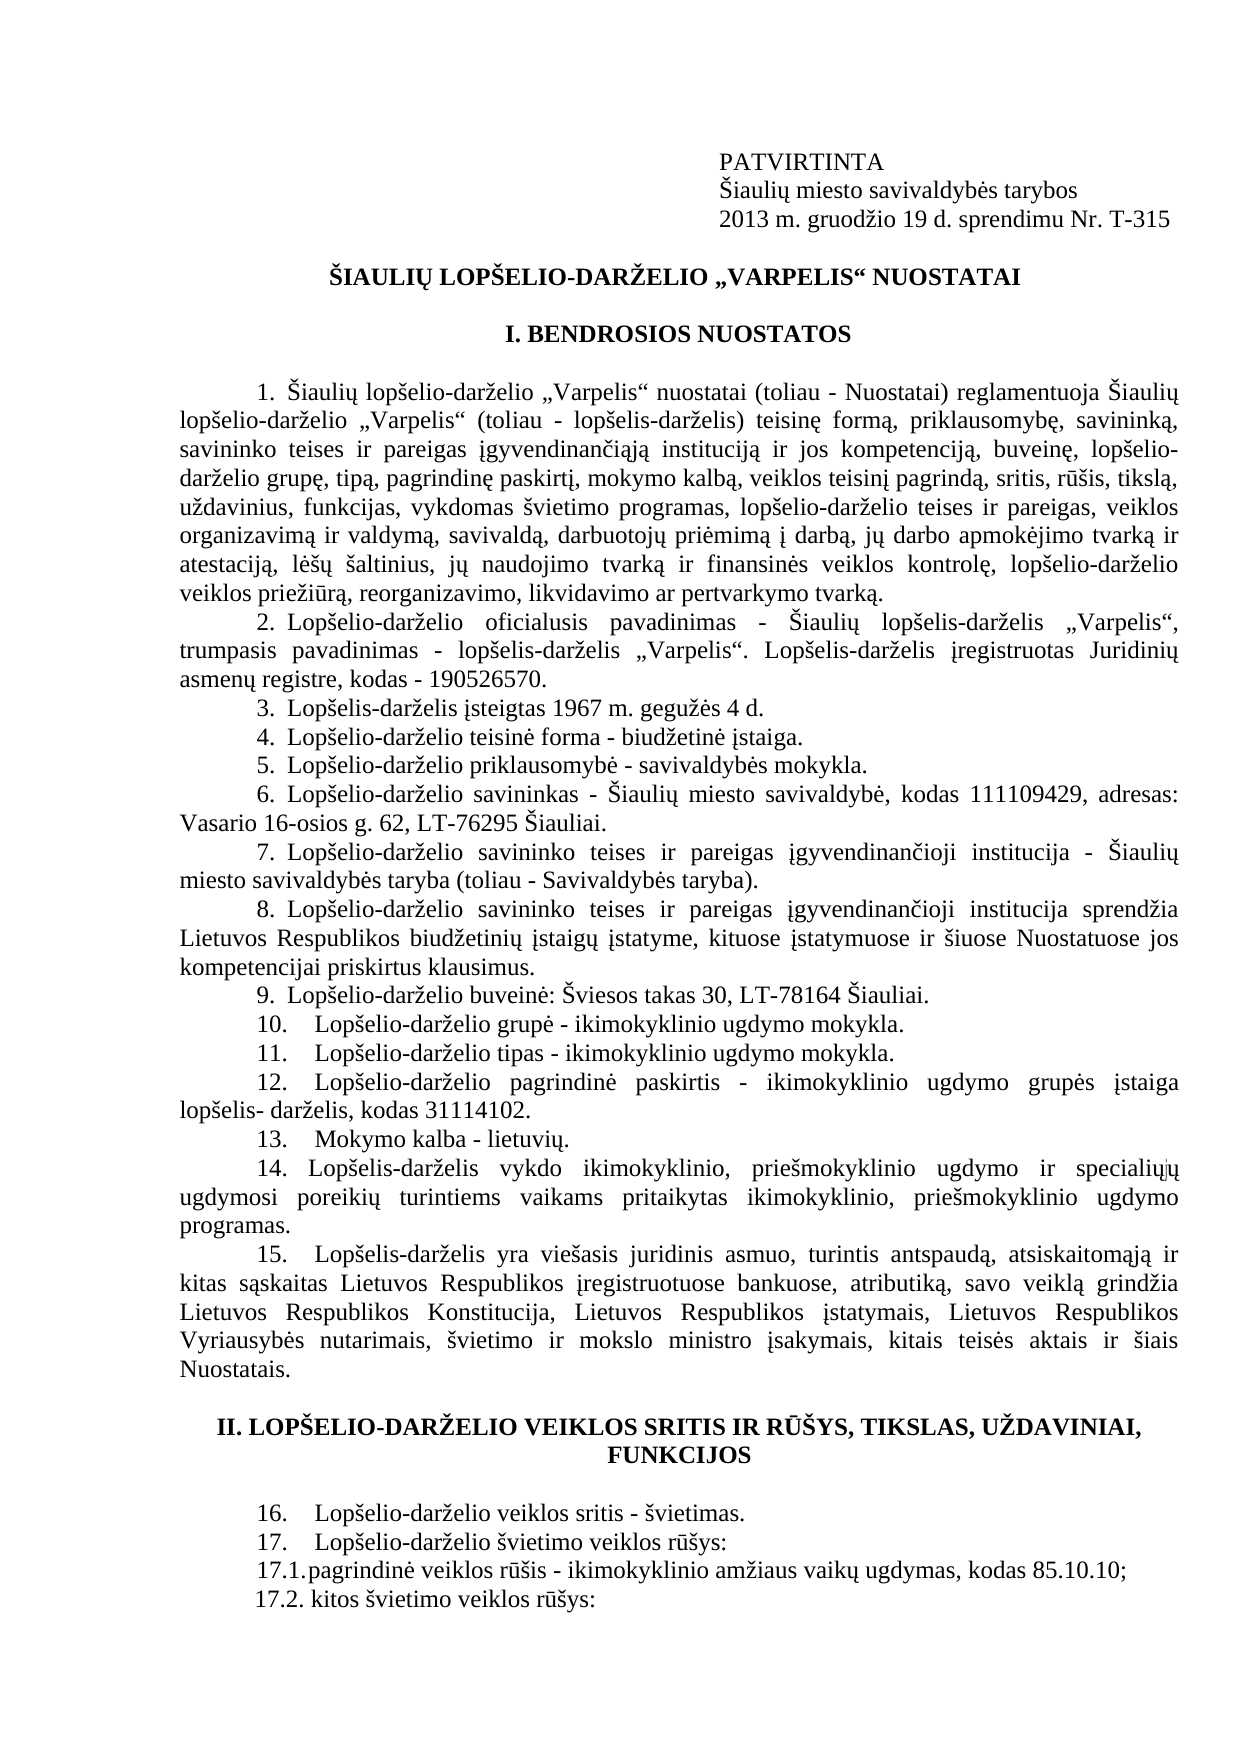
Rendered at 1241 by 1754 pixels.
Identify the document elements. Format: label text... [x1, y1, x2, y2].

text Šiaulių miesto savivaldybės tarybos [719, 176, 1179, 204]
text 5. Lopšelio-darželio priklausomybė - savivaldybės mokykla. [179, 751, 1181, 779]
text 13. Mokymo kalba - lietuvių. [179, 1124, 1181, 1153]
text 15. Lopšelis-darželis yra viešasis juridinis asmuo, turintis antspaudą, atsiskaitomąją ir kitas sąskaitas Lietuvos Respublikos įregistruotuose bankuose, atributiką, savo veiklą grindžia Lietuvos Respublikos Konstitucija, Lietuvos Respublikos įstatymais, Lietuvos Respublikos Vyriausybės nutarimais, švietimo ir mokslo ministro įsakymais, kitais teisės aktais ir šiais Nuostatais. [179, 1239, 1179, 1383]
text 17.1. pagrindinė veiklos rūšis - ikimokyklinio amžiaus vaikų ugdymas, kodas 85.10.10; [179, 1556, 1181, 1584]
text 7. Lopšelio-darželio savininko teises ir pareigas įgyvendinančioji institucija - Šiaulių miesto savivaldybės taryba (toliau - Savivaldybės taryba). [179, 837, 1179, 894]
text 4. Lopšelio-darželio teisinė forma - biudžetinė įstaiga. [179, 722, 1181, 751]
text 1. Šiaulių lopšelio-darželio „Varpelis“ nuostatai (toliau - Nuostatai) reglamentuoja Šiaulių lopšelio-darželio „Varpelis“ (toliau - lopšelis-darželis) teisinę formą, priklausomybę, savininką, savininko teises ir pareigas įgyvendinančiąją instituciją ir jos kompetenciją, buveinę, lopšelio- darželio grupę, tipą, pagrindinę paskirtį, mokymo kalbą, veiklos teisinį pagrindą, sritis, rūšis, tikslą, uždavinius, funkcijas, vykdomas švietimo programas, lopšelio-darželio teises ir pareigas, veiklos organizavimą ir valdymą, savivaldą, darbuotojų priėmimą į darbą, jų darbo apmokėjimo tvarką ir atestaciją, lėšų šaltinius, jų naudojimo tvarką ir finansinės veiklos kontrolę, lopšelio-darželio veiklos priežiūrą, reorganizavimo, likvidavimo ar pertvarkymo tvarką. [179, 377, 1179, 607]
text PATVIRTINTA [719, 147, 1181, 176]
text 11. Lopšelio-darželio tipas - ikimokyklinio ugdymo mokykla. [179, 1038, 1181, 1067]
text 14. Lopšelis-darželis vykdo ikimokyklinio, priešmokyklinio ugdymo ir specialiųjų ugdymosi poreikių turintiems vaikams pritaikytas ikimokyklinio, priešmokyklinio ugdymo programas. [179, 1153, 1179, 1239]
text 2. Lopšelio-darželio oficialusis pavadinimas - Šiaulių lopšelis-darželis „Varpelis“, trumpasis pavadinimas - lopšelis-darželis „Varpelis“. Lopšelis-darželis įregistruotas Juridinių asmenų registre, kodas - 190526570. [179, 607, 1179, 693]
text 2013 m. gruodžio 19 d. sprendimu Nr. T-315 [719, 204, 1179, 233]
text 3. Lopšelis-darželis įsteigtas 1967 m. gegužės 4 d. [179, 693, 1181, 722]
text II. LOPŠELIO-DARŽELIO VEIKLOS SRITIS IR RŪŠYS, TIKSLAS, UŽDAVINIAI, FUNKCIJOS [177, 1412, 1181, 1469]
text 17. Lopšelio-darželio švietimo veiklos rūšys: [179, 1527, 1181, 1556]
text 16. Lopšelio-darželio veiklos sritis - švietimas. [179, 1498, 1181, 1527]
text 8. Lopšelio-darželio savininko teises ir pareigas įgyvendinančioji institucija sprendžia Lietuvos Respublikos biudžetinių įstaigų įstatyme, kituose įstatymuose ir šiuose Nuostatuose jos kompetencijai priskirtus klausimus. [179, 894, 1179, 981]
text 10. Lopšelio-darželio grupė - ikimokyklinio ugdymo mokykla. [179, 1009, 1181, 1038]
text 17.2. kitos švietimo veiklos rūšys: [179, 1584, 1181, 1613]
text 9. Lopšelio-darželio buveinė: Šviesos takas 30, LT-78164 Šiauliai. [179, 981, 1181, 1009]
text I. BENDROSIOS NUOSTATOS [177, 319, 1179, 348]
text 6. Lopšelio-darželio savininkas - Šiaulių miesto savivaldybė, kodas 111109429, adresas: Vasario 16-osios g. 62, LT-76295 Šiauliai. [179, 779, 1179, 837]
text 12. Lopšelio-darželio pagrindinė paskirtis - ikimokyklinio ugdymo grupės įstaiga lopšelis- darželis, kodas 31114102. [179, 1067, 1179, 1124]
text ŠIAULIŲ LOPŠELIO-DARŽELIO „VARPELIS“ NUOSTATAI [177, 262, 1179, 291]
